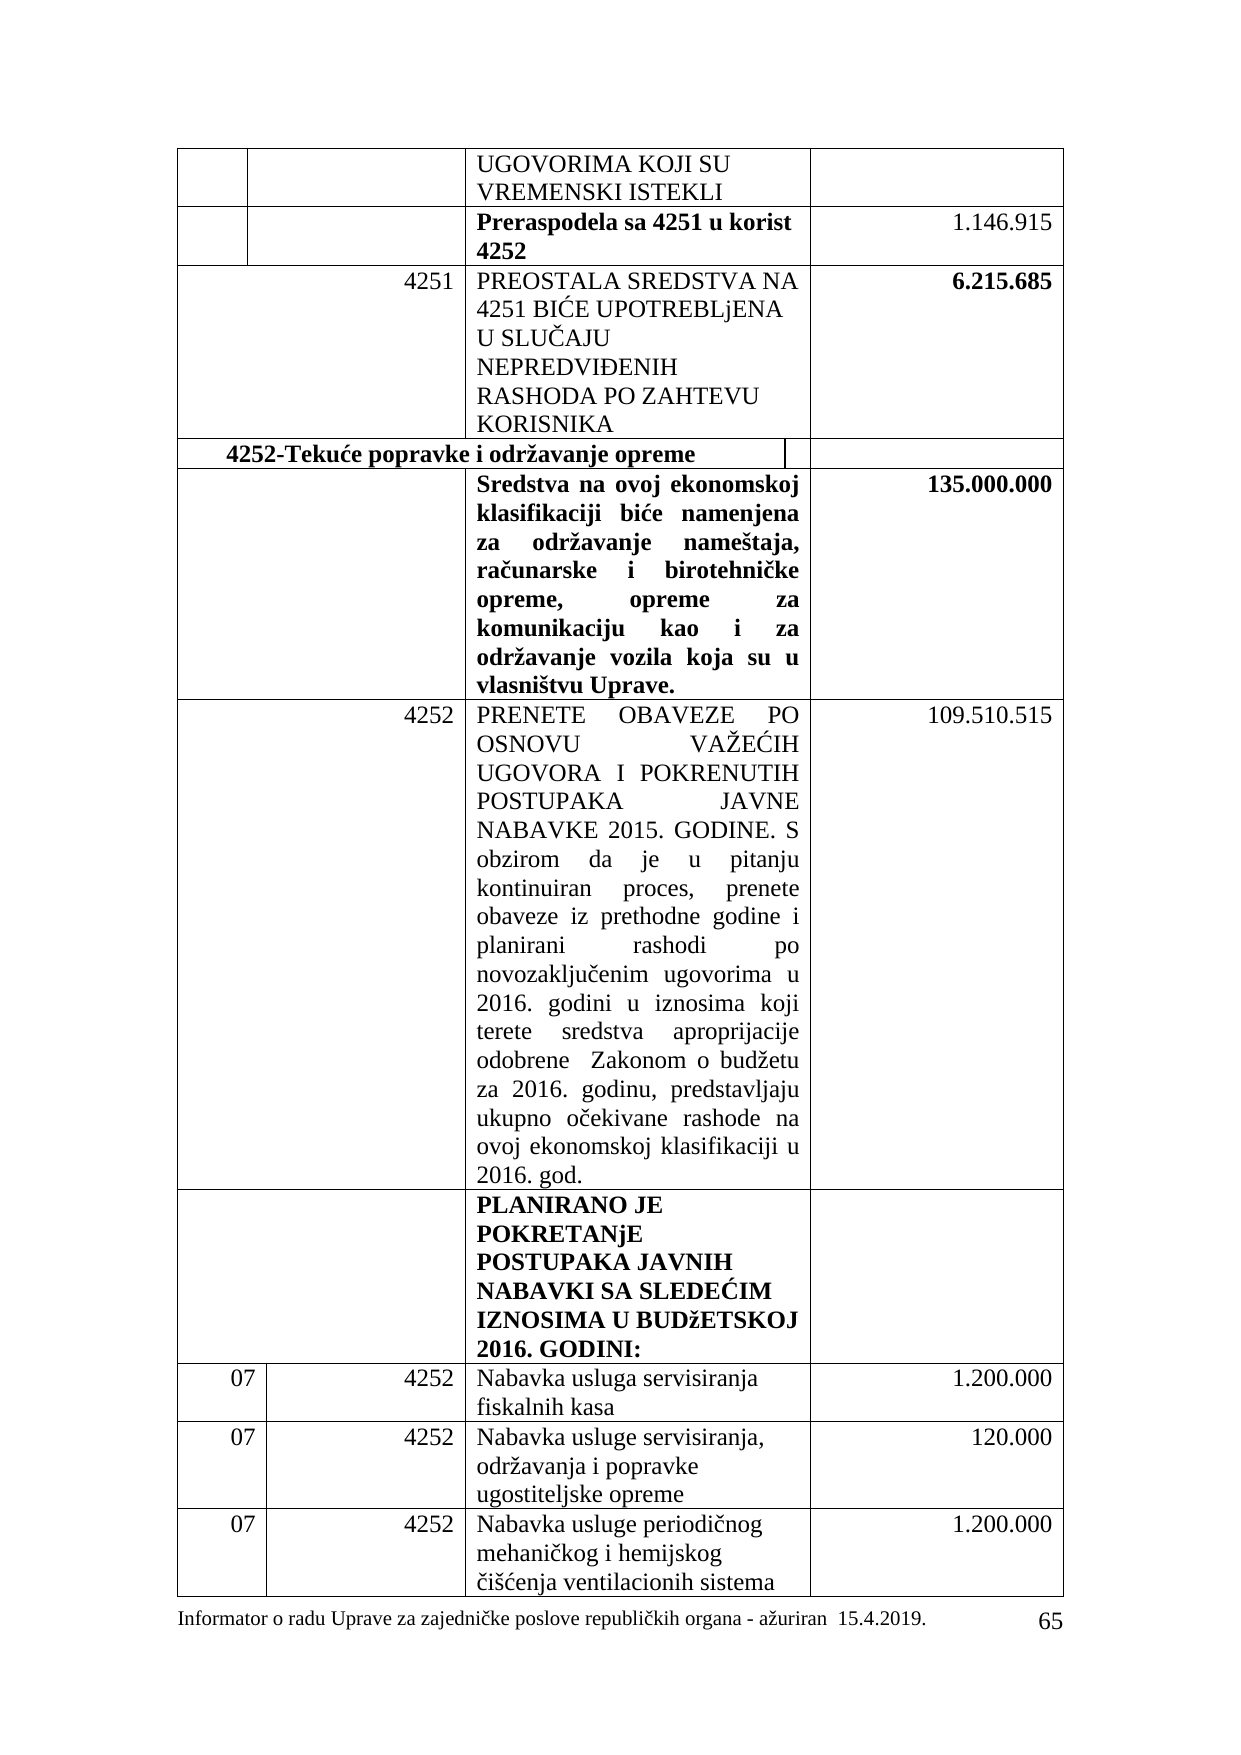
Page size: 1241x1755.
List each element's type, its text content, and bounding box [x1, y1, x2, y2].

table_cell PREOSTALA SREDSTVA NA 4251 BIĆE UPOTREBLjENA U SLUČAJU NEPREDVIĐENIH RASHODA PO ZAHTEVU KORISNIKA [466, 266, 810, 438]
table_cell 4252 [267, 1422, 465, 1508]
table_cell 1.200.000 [811, 1509, 1063, 1596]
table_cell 4252 [267, 1509, 465, 1596]
table_cell 109.510.515 [811, 700, 1063, 1189]
table_cell [248, 149, 465, 206]
table_cell [811, 149, 1063, 206]
table_cell PLANIRANO JE POKRETANјE POSTUPAKA JAVNIH NABAVKI SA SLEDEĆIM IZNOSIMA U BUDžETSKOJ 2016. GODINI: [466, 1190, 810, 1362]
table_cell [178, 207, 247, 265]
table_cell Nabavka usluga servisiranja fiskalnih kasa [466, 1364, 810, 1421]
table_cell Nabavka usluge periodičnog mehaničkog i hemijskog čišćenja ventilacionih sistema [466, 1509, 810, 1596]
table_cell [178, 149, 247, 206]
table_cell 1.200.000 [811, 1364, 1063, 1421]
table_cell 1.146.915 [811, 207, 1063, 265]
table_cell 4252 [178, 700, 465, 1189]
table_cell [178, 469, 465, 699]
table_cell 6.215.685 [811, 266, 1063, 438]
table_cell 4252-Tekuće popravke i održavanje opreme [178, 439, 784, 468]
table_cell 07 [178, 1509, 266, 1596]
table_cell [178, 1190, 465, 1362]
table_cell Nabavka usluge servisiranja, održavanja i popravke ugostitelјske opreme [466, 1422, 810, 1508]
table_cell [786, 439, 810, 468]
table_cell UGOVORIMA KOJI SU VREMENSKI ISTEKLI [466, 149, 810, 206]
table_cell 07 [178, 1422, 266, 1508]
table_cell PRENETE OBAVEZE PO OSNOVU VAŽEĆIH UGOVORA I POKRENUTIH POSTUPAKA JAVNE NABAVKE 2015. GODINE. S obzirom da je u pitanju kontinuiran proces, prenete obaveze iz prethodne godine i planirani rashodi po novozaklјučenim ugovorima u 2016. godini u iznosima koji terete sredstva aproprijacije odobrene Zakonom o budžetu za 2016. godinu, predstavlјaju ukupno očekivane rashode na ovoj ekonomskoj klasifikaciji u 2016. god. [466, 700, 810, 1189]
table_cell [248, 207, 465, 265]
table_cell Preraspodela sa 4251 u korist 4252 [466, 207, 810, 265]
table_cell 135.000.000 [811, 469, 1063, 699]
table_cell 120.000 [811, 1422, 1063, 1508]
table_cell [811, 1190, 1063, 1362]
table_cell Sredstva na ovoj ekonomskoj klasifikaciji biće namenjena za održavanje nameštaja, računarske i birotehničke opreme, opreme za komunikaciju kao i za održavanje vozila koja su u vlasništvu Uprave. [466, 469, 810, 699]
table_cell 4252 [267, 1364, 465, 1421]
table_cell [811, 439, 1063, 468]
table_cell 4251 [178, 266, 465, 438]
table_cell 07 [178, 1364, 266, 1421]
